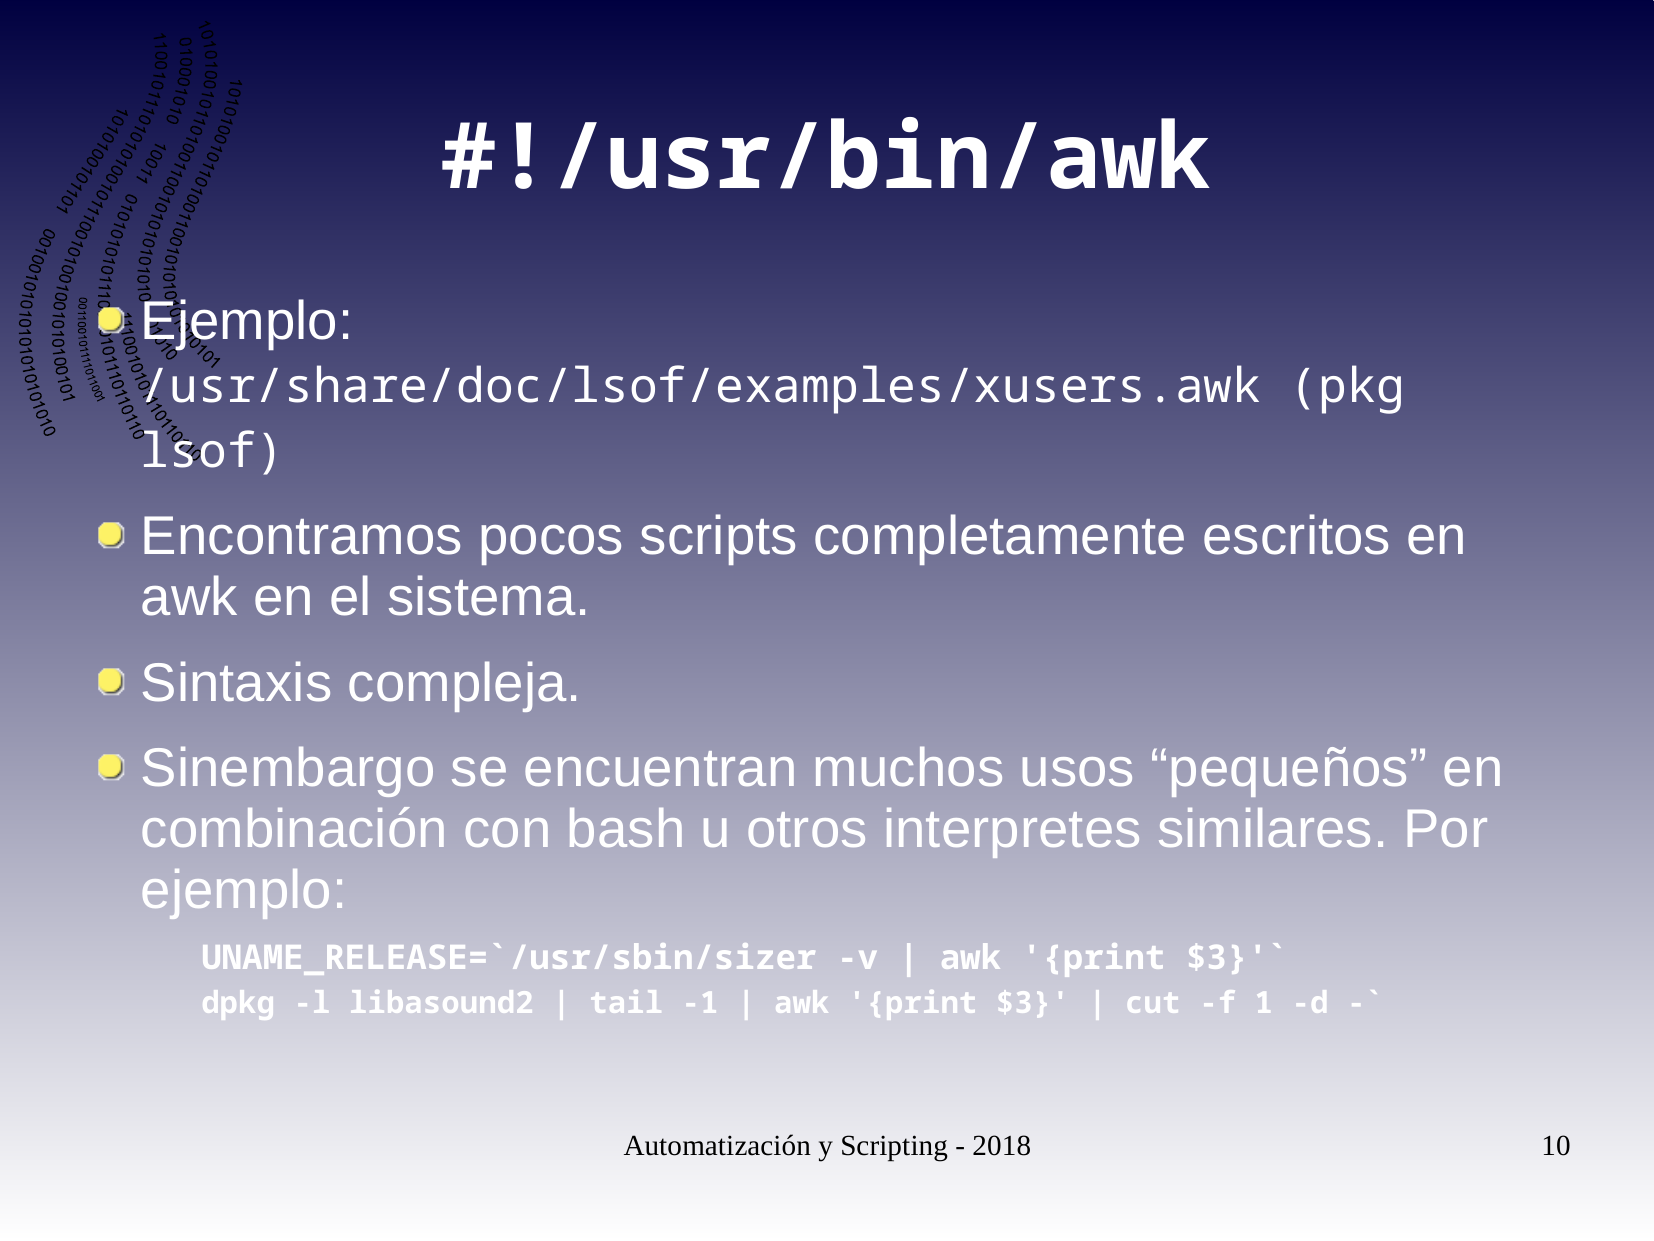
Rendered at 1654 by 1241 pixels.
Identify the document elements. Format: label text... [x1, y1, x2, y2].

title #!/usr/bin/awk [82, 49, 1571, 257]
list Ejemplo: /usr/share/doc/lsof/examples/xusers.awk (pkg lsof) Encontramos pocos scripts completamente escritos en awk en el sistema. Sintaxis compleja. Sinembargo se encuentran muchos usos “pequeños” en combinación con bash u otros interpretes similares. Por ejemplo: UNAME_RELEASE=`/usr/sbin/sizer -v | awk '{print $3}'` dpkg -l libasound2 | tail -1 | awk '{print $3}' | cut -f 1 -d -` [82, 290, 1571, 1111]
picture [18, 20, 243, 461]
